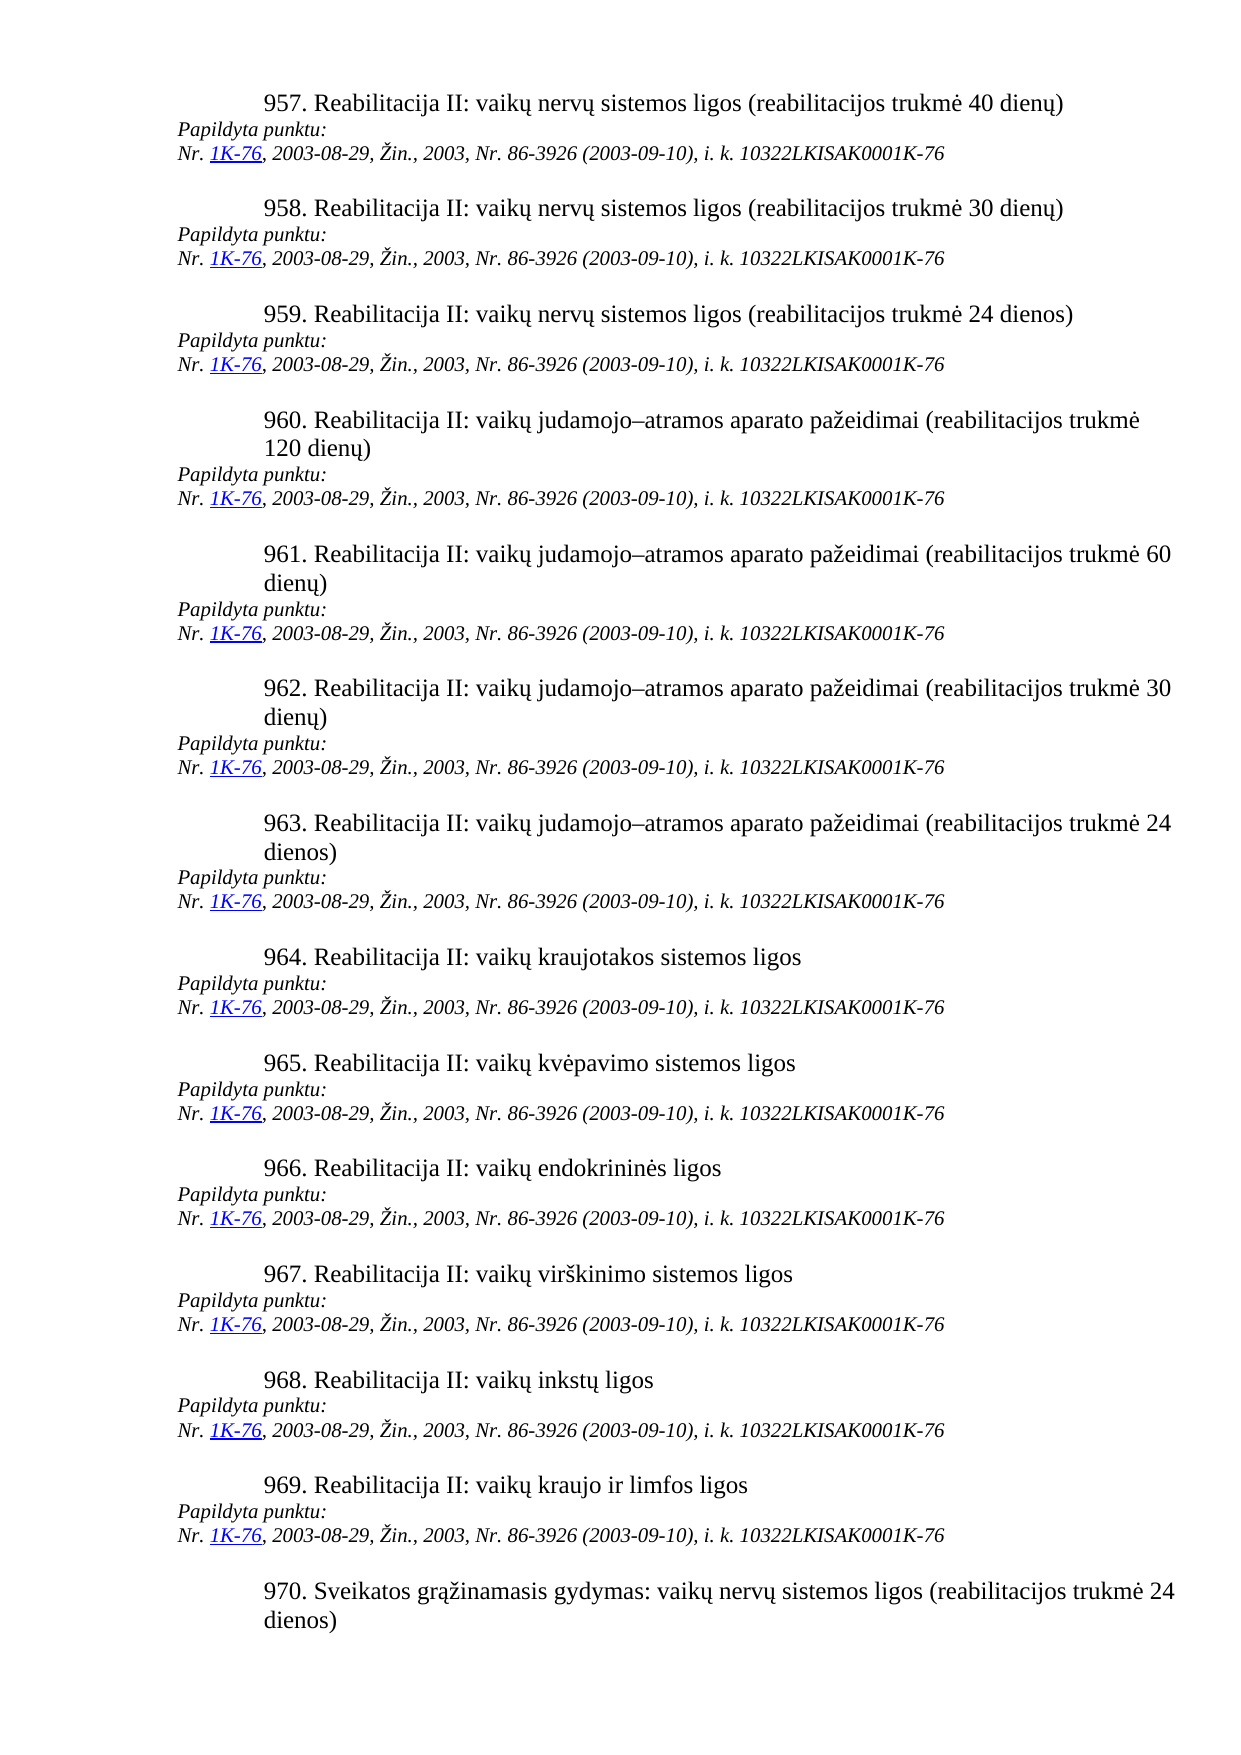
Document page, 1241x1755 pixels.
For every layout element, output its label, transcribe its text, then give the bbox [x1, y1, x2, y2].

text Papildyta punktu: [177, 462, 1181, 486]
text Nr. 1K-76, 2003-08-29, Žin., 2003, Nr. 86-3926 (2003-09-10), i. k. 10322LKISAK0001K-76 [177, 889, 1181, 913]
text Nr. 1K-76, 2003-08-29, Žin., 2003, Nr. 86-3926 (2003-09-10), i. k. 10322LKISAK0001K-76 [177, 1312, 1181, 1336]
text 968. Reabilitacija II: vaikų inkstų ligos [263, 1365, 1181, 1393]
text 958. Reabilitacija II: vaikų nervų sistemos ligos (reabilitacijos trukmė 30 dienų) [263, 193, 1181, 222]
text Papildyta punktu: [177, 597, 1181, 621]
text Papildyta punktu: [177, 1393, 1181, 1417]
text 962. Reabilitacija II: vaikų judamojo–atramos aparato pažeidimai (reabilitacijos trukmė 30 dienų) [263, 673, 1181, 731]
text 969. Reabilitacija II: vaikų kraujo ir limfos ligos [263, 1470, 1181, 1499]
text 963. Reabilitacija II: vaikų judamojo–atramos aparato pažeidimai (reabilitacijos trukmė 24 dienos) [263, 808, 1181, 865]
text 967. Reabilitacija II: vaikų virškinimo sistemos ligos [263, 1259, 1181, 1288]
text Nr. 1K-76, 2003-08-29, Žin., 2003, Nr. 86-3926 (2003-09-10), i. k. 10322LKISAK0001K-76 [177, 621, 1181, 645]
text Nr. 1K-76, 2003-08-29, Žin., 2003, Nr. 86-3926 (2003-09-10), i. k. 10322LKISAK0001K-76 [177, 1523, 1181, 1547]
text Nr. 1K-76, 2003-08-29, Žin., 2003, Nr. 86-3926 (2003-09-10), i. k. 10322LKISAK0001K-76 [177, 141, 1181, 165]
text Papildyta punktu: [177, 117, 1181, 141]
text 961. Reabilitacija II: vaikų judamojo–atramos aparato pažeidimai (reabilitacijos trukmė 60 dienų) [263, 539, 1181, 597]
text Papildyta punktu: [177, 222, 1181, 246]
text Papildyta punktu: [177, 731, 1181, 755]
text 960. Reabilitacija II: vaikų judamojo–atramos aparato pažeidimai (reabilitacijos trukmė 120 dienų) [263, 405, 1181, 462]
text Nr. 1K-76, 2003-08-29, Žin., 2003, Nr. 86-3926 (2003-09-10), i. k. 10322LKISAK0001K-76 [177, 755, 1181, 779]
text 959. Reabilitacija II: vaikų nervų sistemos ligos (reabilitacijos trukmė 24 dienos) [263, 299, 1181, 328]
text Nr. 1K-76, 2003-08-29, Žin., 2003, Nr. 86-3926 (2003-09-10), i. k. 10322LKISAK0001K-76 [177, 246, 1181, 270]
text Nr. 1K-76, 2003-08-29, Žin., 2003, Nr. 86-3926 (2003-09-10), i. k. 10322LKISAK0001K-76 [177, 995, 1181, 1019]
text Papildyta punktu: [177, 328, 1181, 352]
text Papildyta punktu: [177, 1182, 1181, 1206]
text 965. Reabilitacija II: vaikų kvėpavimo sistemos ligos [263, 1048, 1181, 1077]
text Papildyta punktu: [177, 865, 1181, 889]
text 966. Reabilitacija II: vaikų endokrininės ligos [263, 1153, 1181, 1182]
text Nr. 1K-76, 2003-08-29, Žin., 2003, Nr. 86-3926 (2003-09-10), i. k. 10322LKISAK0001K-76 [177, 352, 1181, 376]
text Nr. 1K-76, 2003-08-29, Žin., 2003, Nr. 86-3926 (2003-09-10), i. k. 10322LKISAK0001K-76 [177, 1417, 1181, 1442]
text 957. Reabilitacija II: vaikų nervų sistemos ligos (reabilitacijos trukmė 40 dienų) [263, 88, 1181, 117]
text 970. Sveikatos grąžinamasis gydymas: vaikų nervų sistemos ligos (reabilitacijos trukmė 24 dienos) [263, 1576, 1181, 1633]
text Nr. 1K-76, 2003-08-29, Žin., 2003, Nr. 86-3926 (2003-09-10), i. k. 10322LKISAK0001K-76 [177, 1101, 1181, 1125]
text Nr. 1K-76, 2003-08-29, Žin., 2003, Nr. 86-3926 (2003-09-10), i. k. 10322LKISAK0001K-76 [177, 486, 1181, 510]
text 964. Reabilitacija II: vaikų kraujotakos sistemos ligos [263, 942, 1181, 971]
text Papildyta punktu: [177, 1499, 1181, 1523]
text Nr. 1K-76, 2003-08-29, Žin., 2003, Nr. 86-3926 (2003-09-10), i. k. 10322LKISAK0001K-76 [177, 1206, 1181, 1230]
text Papildyta punktu: [177, 971, 1181, 995]
text Papildyta punktu: [177, 1288, 1181, 1312]
text Papildyta punktu: [177, 1077, 1181, 1101]
